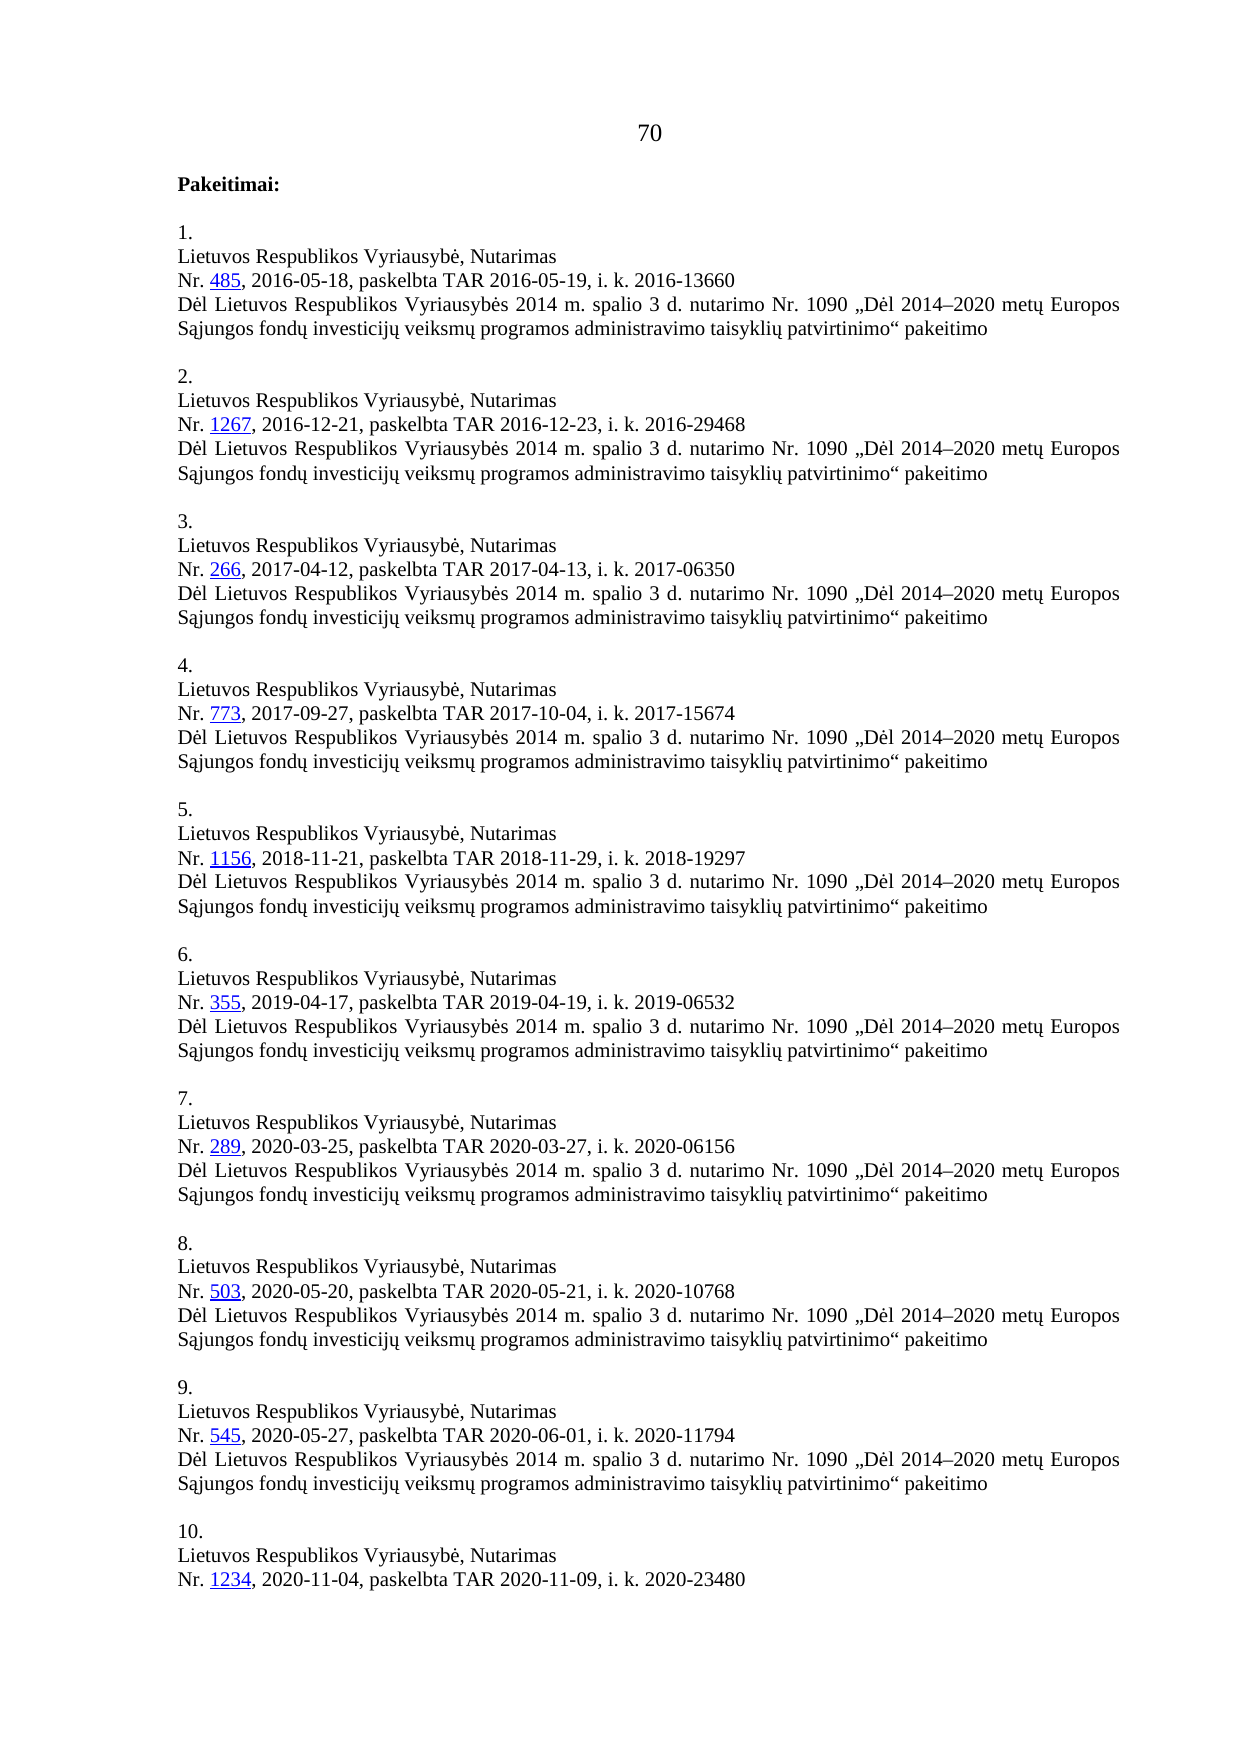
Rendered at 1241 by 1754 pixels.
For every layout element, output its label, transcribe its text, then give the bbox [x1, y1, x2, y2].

text Lietuvos Respublikos Vyriausybė, Nutarimas [177, 1254, 1122, 1278]
text Dėl Lietuvos Respublikos Vyriausybės 2014 m. spalio 3 d. nutarimo Nr. 1090 „Dėl 2014–2020 metų Europos Sąjungos fondų investicijų veiksmų programos administravimo taisyklių patvirtinimo“ pakeitimo [177, 1158, 1122, 1206]
text Lietuvos Respublikos Vyriausybė, Nutarimas [177, 821, 1122, 845]
text Dėl Lietuvos Respublikos Vyriausybės 2014 m. spalio 3 d. nutarimo Nr. 1090 „Dėl 2014–2020 metų Europos Sąjungos fondų investicijų veiksmų programos administravimo taisyklių patvirtinimo“ pakeitimo [177, 1014, 1122, 1062]
text 9. [177, 1375, 1122, 1399]
text 6. [177, 942, 1122, 966]
text Dėl Lietuvos Respublikos Vyriausybės 2014 m. spalio 3 d. nutarimo Nr. 1090 „Dėl 2014–2020 metų Europos Sąjungos fondų investicijų veiksmų programos administravimo taisyklių patvirtinimo“ pakeitimo [177, 725, 1122, 773]
text 8. [177, 1230, 1122, 1254]
text 3. [177, 508, 1122, 533]
text Nr. 355, 2019-04-17, paskelbta TAR 2019-04-19, i. k. 2019-06532 [177, 990, 1122, 1014]
text 2. [177, 364, 1122, 388]
text Dėl Lietuvos Respublikos Vyriausybės 2014 m. spalio 3 d. nutarimo Nr. 1090 „Dėl 2014–2020 metų Europos Sąjungos fondų investicijų veiksmų programos administravimo taisyklių patvirtinimo“ pakeitimo [177, 869, 1122, 918]
text Nr. 773, 2017-09-27, paskelbta TAR 2017-10-04, i. k. 2017-15674 [177, 701, 1122, 725]
text Nr. 1156, 2018-11-21, paskelbta TAR 2018-11-29, i. k. 2018-19297 [177, 845, 1122, 869]
text Lietuvos Respublikos Vyriausybė, Nutarimas [177, 966, 1122, 990]
text Lietuvos Respublikos Vyriausybė, Nutarimas [177, 677, 1122, 701]
text Nr. 503, 2020-05-20, paskelbta TAR 2020-05-21, i. k. 2020-10768 [177, 1278, 1122, 1303]
text Nr. 1234, 2020-11-04, paskelbta TAR 2020-11-09, i. k. 2020-23480 [177, 1567, 1122, 1591]
text Dėl Lietuvos Respublikos Vyriausybės 2014 m. spalio 3 d. nutarimo Nr. 1090 „Dėl 2014–2020 metų Europos Sąjungos fondų investicijų veiksmų programos administravimo taisyklių patvirtinimo“ pakeitimo [177, 1447, 1122, 1495]
text Dėl Lietuvos Respublikos Vyriausybės 2014 m. spalio 3 d. nutarimo Nr. 1090 „Dėl 2014–2020 metų Europos Sąjungos fondų investicijų veiksmų programos administravimo taisyklių patvirtinimo“ pakeitimo [177, 1303, 1122, 1351]
text Lietuvos Respublikos Vyriausybė, Nutarimas [177, 1110, 1122, 1134]
text Nr. 266, 2017-04-12, paskelbta TAR 2017-04-13, i. k. 2017-06350 [177, 557, 1122, 581]
text Nr. 545, 2020-05-27, paskelbta TAR 2020-06-01, i. k. 2020-11794 [177, 1423, 1122, 1447]
text Dėl Lietuvos Respublikos Vyriausybės 2014 m. spalio 3 d. nutarimo Nr. 1090 „Dėl 2014–2020 metų Europos Sąjungos fondų investicijų veiksmų programos administravimo taisyklių patvirtinimo“ pakeitimo [177, 292, 1122, 340]
text Lietuvos Respublikos Vyriausybė, Nutarimas [177, 1543, 1122, 1567]
text Lietuvos Respublikos Vyriausybė, Nutarimas [177, 388, 1122, 412]
text 7. [177, 1086, 1122, 1110]
text Dėl Lietuvos Respublikos Vyriausybės 2014 m. spalio 3 d. nutarimo Nr. 1090 „Dėl 2014–2020 metų Europos Sąjungos fondų investicijų veiksmų programos administravimo taisyklių patvirtinimo“ pakeitimo [177, 581, 1122, 629]
text Nr. 1267, 2016-12-21, paskelbta TAR 2016-12-23, i. k. 2016-29468 [177, 412, 1122, 436]
text Lietuvos Respublikos Vyriausybė, Nutarimas [177, 244, 1122, 268]
text Dėl Lietuvos Respublikos Vyriausybės 2014 m. spalio 3 d. nutarimo Nr. 1090 „Dėl 2014–2020 metų Europos Sąjungos fondų investicijų veiksmų programos administravimo taisyklių patvirtinimo“ pakeitimo [177, 436, 1122, 484]
text 4. [177, 653, 1122, 677]
text Pakeitimai: [177, 172, 1122, 196]
text 5. [177, 797, 1122, 821]
text Nr. 485, 2016-05-18, paskelbta TAR 2016-05-19, i. k. 2016-13660 [177, 268, 1122, 292]
text Lietuvos Respublikos Vyriausybė, Nutarimas [177, 533, 1122, 557]
text 10. [177, 1519, 1122, 1543]
text 1. [177, 220, 1122, 244]
text Lietuvos Respublikos Vyriausybė, Nutarimas [177, 1399, 1122, 1423]
text Nr. 289, 2020-03-25, paskelbta TAR 2020-03-27, i. k. 2020-06156 [177, 1134, 1122, 1158]
